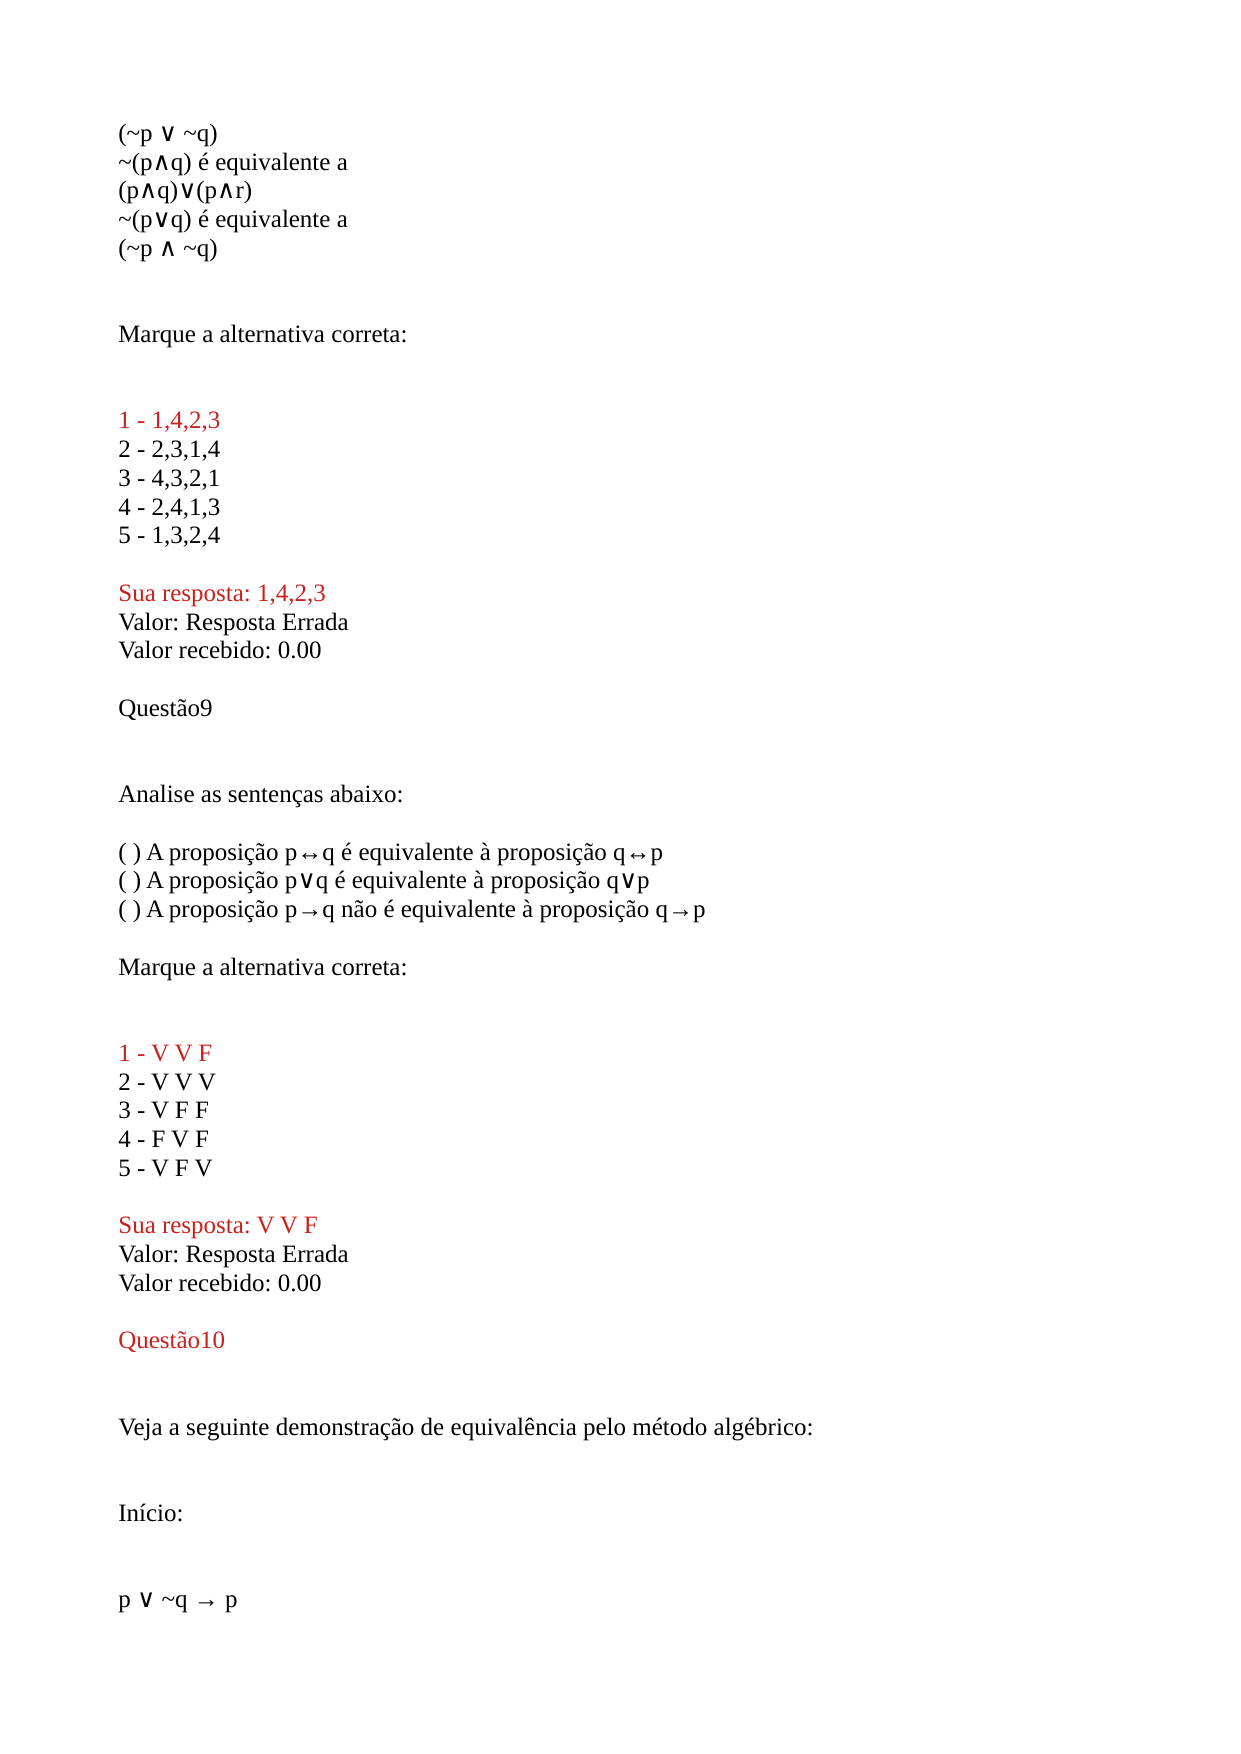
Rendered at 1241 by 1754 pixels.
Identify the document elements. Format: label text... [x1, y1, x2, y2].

text 4 - 2,4,1,3 [118, 492, 1122, 521]
text 1 - 1,4,2,3 [118, 406, 1122, 434]
text 2 - 2,3,1,4 [118, 434, 1122, 463]
text 3 - V F F [118, 1096, 1122, 1124]
text 1 - V V F [118, 1038, 1122, 1067]
text ( ) A proposição p→q não é equivalente à proposição q→p [118, 894, 1122, 923]
text Valor recebido: 0.00 [118, 636, 1122, 664]
text Valor: Resposta Errada [118, 607, 1122, 636]
text 2 - V V V [118, 1067, 1122, 1096]
text Valor: Resposta Errada [118, 1239, 1122, 1268]
text (~p ∧ ~q) [118, 233, 1122, 262]
text 3 - 4,3,2,1 [118, 463, 1122, 492]
text Questão10 [118, 1326, 1122, 1354]
text Analise as sentenças abaixo: [118, 779, 1122, 808]
text 5 - 1,3,2,4 [118, 521, 1122, 549]
text 5 - V F V [118, 1153, 1122, 1182]
text (p∧q)∨(p∧r) [118, 176, 1122, 204]
text ( ) A proposição p↔q é equivalente à proposição q↔p [118, 837, 1122, 866]
text Início: [118, 1498, 1122, 1527]
text Marque a alternativa correta: [118, 952, 1122, 981]
text 4 - F V F [118, 1124, 1122, 1153]
text (~p ∨ ~q) [118, 118, 1122, 147]
text Marque a alternativa correta: [118, 319, 1122, 348]
text ~(p∧q) é equivalente a [118, 147, 1122, 176]
text p ∨ ~q → p [118, 1584, 1122, 1613]
text Questão9 [118, 693, 1122, 722]
text Valor recebido: 0.00 [118, 1268, 1122, 1297]
text Sua resposta: V V F [118, 1211, 1122, 1239]
text Sua resposta: 1,4,2,3 [118, 578, 1122, 607]
text ( ) A proposição p∨q é equivalente à proposição q∨p [118, 866, 1122, 894]
text Veja a seguinte demonstração de equivalência pelo método algébrico: [118, 1412, 1122, 1441]
text ~(p∨q) é equivalente a [118, 204, 1122, 233]
